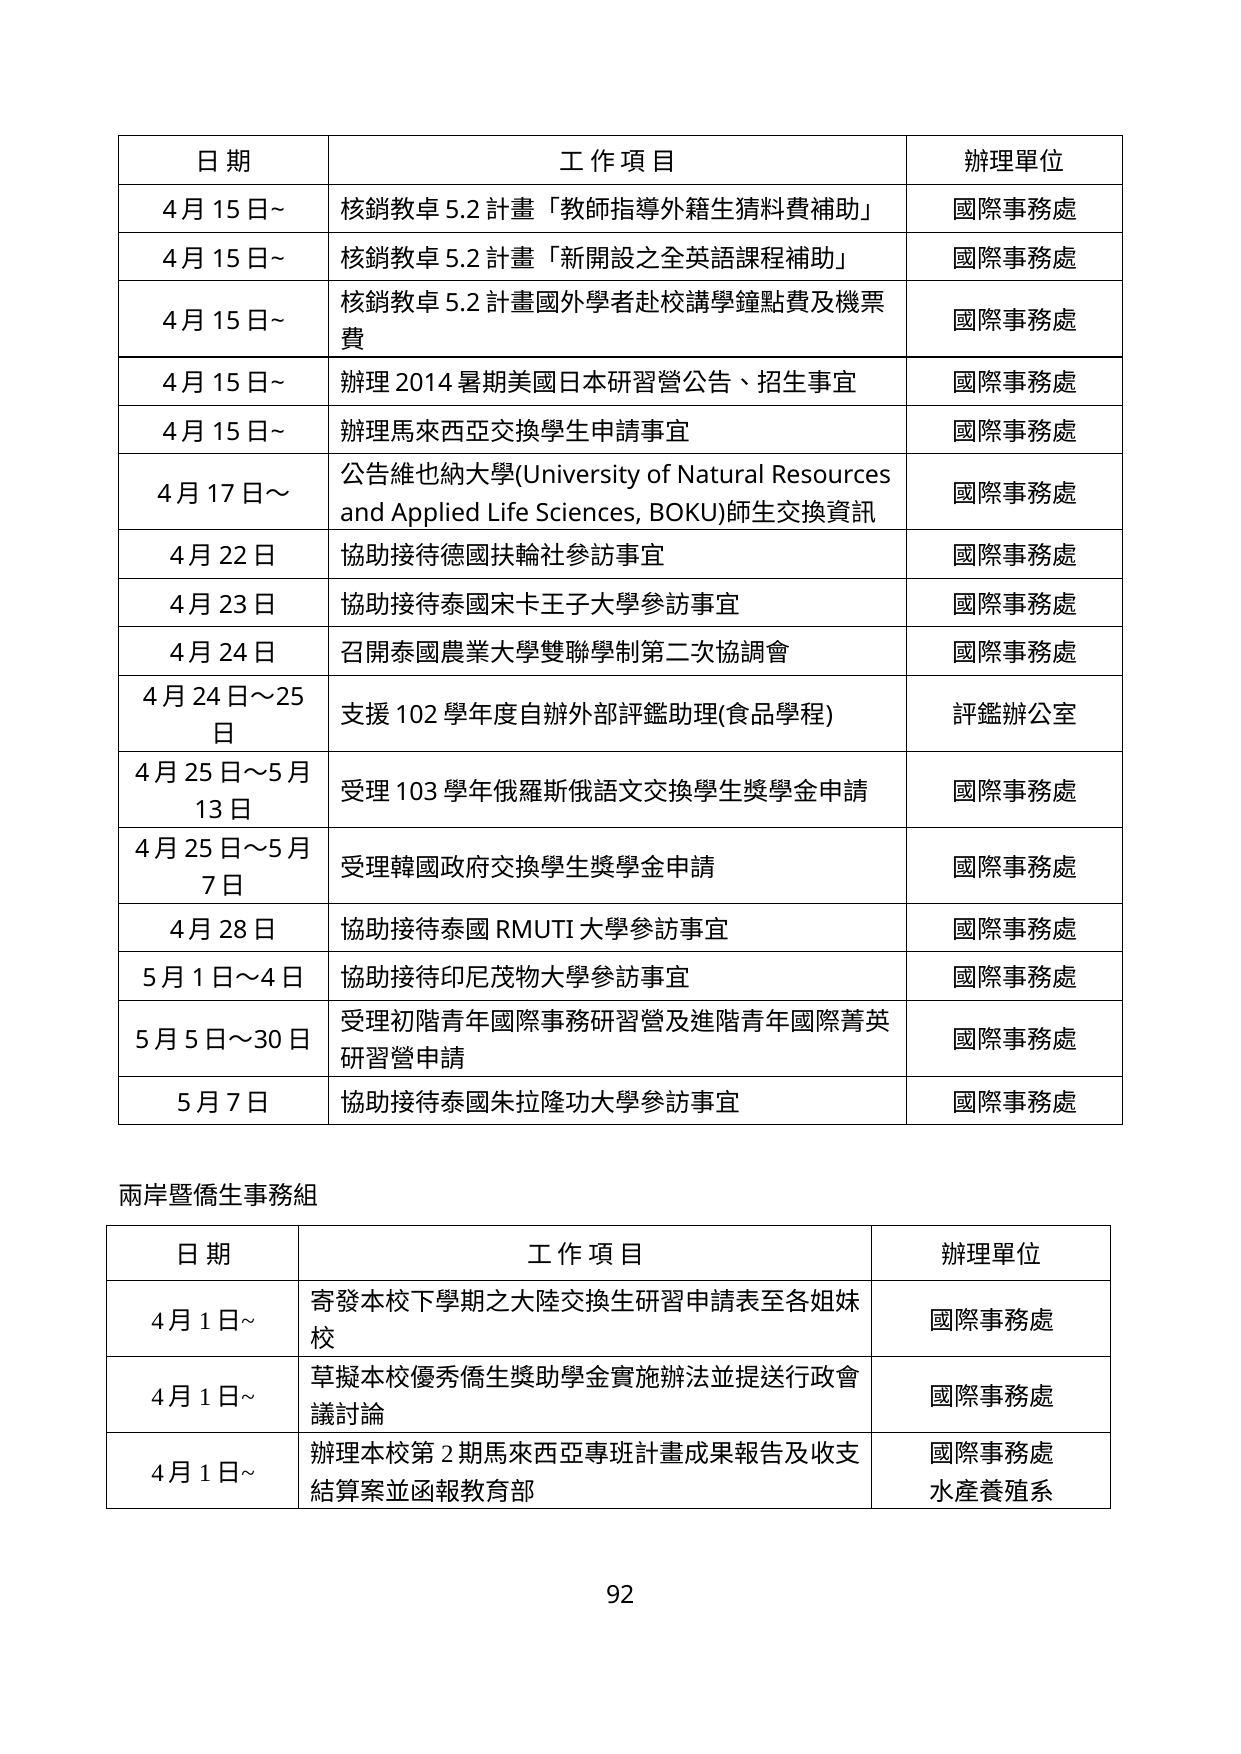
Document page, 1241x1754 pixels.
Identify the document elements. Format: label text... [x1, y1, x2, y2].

table_cell 辦理馬來西亞交換學生申請事宜 [329, 406, 906, 453]
table_cell 協助接待泰國RMUTI大學參訪事宜 [329, 904, 906, 951]
table_cell 4月15日~ [119, 185, 328, 232]
table_cell 國際事務處 [907, 952, 1122, 999]
table_header 辦理單位 [907, 136, 1122, 183]
table_cell 4月1日~ [107, 1357, 298, 1432]
table_cell 國際事務處 [907, 406, 1122, 453]
table_header 日 期 [107, 1226, 298, 1280]
table_cell 辦理本校第2期馬來西亞專班計畫成果報告及收支結算案並函報教育部 [299, 1433, 871, 1508]
table_cell 國際事務處 [907, 1001, 1122, 1076]
table_cell 4月15日~ [119, 281, 328, 356]
table_cell 核銷教卓5.2計畫「教師指導外籍生猜料費補助」 [329, 185, 906, 232]
text 兩岸暨僑生事務組 [118, 1175, 1122, 1213]
table_cell 支援102學年度自辦外部評鑑助理(食品學程) [329, 676, 906, 751]
table_cell 國際事務處 水產養殖系 [872, 1433, 1110, 1508]
table_cell 協助接待泰國朱拉隆功大學參訪事宜 [329, 1077, 906, 1124]
table_cell 國際事務處 [872, 1357, 1110, 1432]
table_cell 國際事務處 [907, 828, 1122, 903]
table_cell 協助接待泰國宋卡王子大學參訪事宜 [329, 579, 906, 626]
table_cell 受理103學年俄羅斯俄語文交換學生獎學金申請 [329, 752, 906, 827]
table_cell 國際事務處 [907, 185, 1122, 232]
table_cell 核銷教卓5.2計畫「新開設之全英語課程補助」 [329, 233, 906, 280]
table_cell 4月1日~ [107, 1433, 298, 1508]
table_cell 國際事務處 [907, 752, 1122, 827]
table_header 日 期 [119, 136, 328, 183]
table_cell 4月22日 [119, 530, 328, 578]
table_cell 核銷教卓5.2計畫國外學者赴校講學鐘點費及機票費 [329, 281, 906, 356]
table_cell 國際事務處 [872, 1281, 1110, 1356]
table_cell 4月15日~ [119, 233, 328, 280]
table_cell 4月1日~ [107, 1281, 298, 1356]
table_cell 協助接待印尼茂物大學參訪事宜 [329, 952, 906, 999]
table_cell 國際事務處 [907, 530, 1122, 578]
table_header 工 作 項 目 [329, 136, 906, 183]
table_cell 受理韓國政府交換學生獎學金申請 [329, 828, 906, 903]
table_cell 4月15日~ [119, 406, 328, 453]
table_cell 國際事務處 [907, 904, 1122, 951]
table_cell 公告維也納大學(University of Natural Resources and Applied Life Sciences, BOKU)師生交換資訊 [329, 454, 906, 529]
table_cell 寄發本校下學期之大陸交換生研習申請表至各姐妹校 [299, 1281, 871, 1356]
table_cell 4月24日～25日 [119, 676, 328, 751]
table_cell 5月7日 [119, 1077, 328, 1124]
table_header 辦理單位 [872, 1226, 1110, 1280]
table_cell 4月15日~ [119, 358, 328, 405]
table_cell 協助接待德國扶輪社參訪事宜 [329, 530, 906, 578]
table_cell 受理初階青年國際事務研習營及進階青年國際菁英研習營申請 [329, 1001, 906, 1076]
table_cell 4月25日～5月13日 [119, 752, 328, 827]
table_cell 國際事務處 [907, 281, 1122, 356]
table_cell 5月1日～4日 [119, 952, 328, 999]
table_cell 辦理2014暑期美國日本研習營公告、招生事宜 [329, 358, 906, 405]
table_header 工 作 項 目 [299, 1226, 871, 1280]
table_cell 國際事務處 [907, 233, 1122, 280]
table_cell 5月5日～30日 [119, 1001, 328, 1076]
table_cell 4月17日～ [119, 454, 328, 529]
table_cell 國際事務處 [907, 1077, 1122, 1124]
table_cell 國際事務處 [907, 454, 1122, 529]
table_cell 4月25日～5月7日 [119, 828, 328, 903]
table_cell 國際事務處 [907, 579, 1122, 626]
table_cell 草擬本校優秀僑生獎助學金實施辦法並提送行政會議討論 [299, 1357, 871, 1432]
table_cell 4月23日 [119, 579, 328, 626]
table_cell 4月28日 [119, 904, 328, 951]
table_cell 4月24日 [119, 627, 328, 674]
table_cell 評鑑辦公室 [907, 676, 1122, 751]
table_cell 國際事務處 [907, 358, 1122, 405]
table_cell 召開泰國農業大學雙聯學制第二次協調會 [329, 627, 906, 674]
table_cell 國際事務處 [907, 627, 1122, 674]
